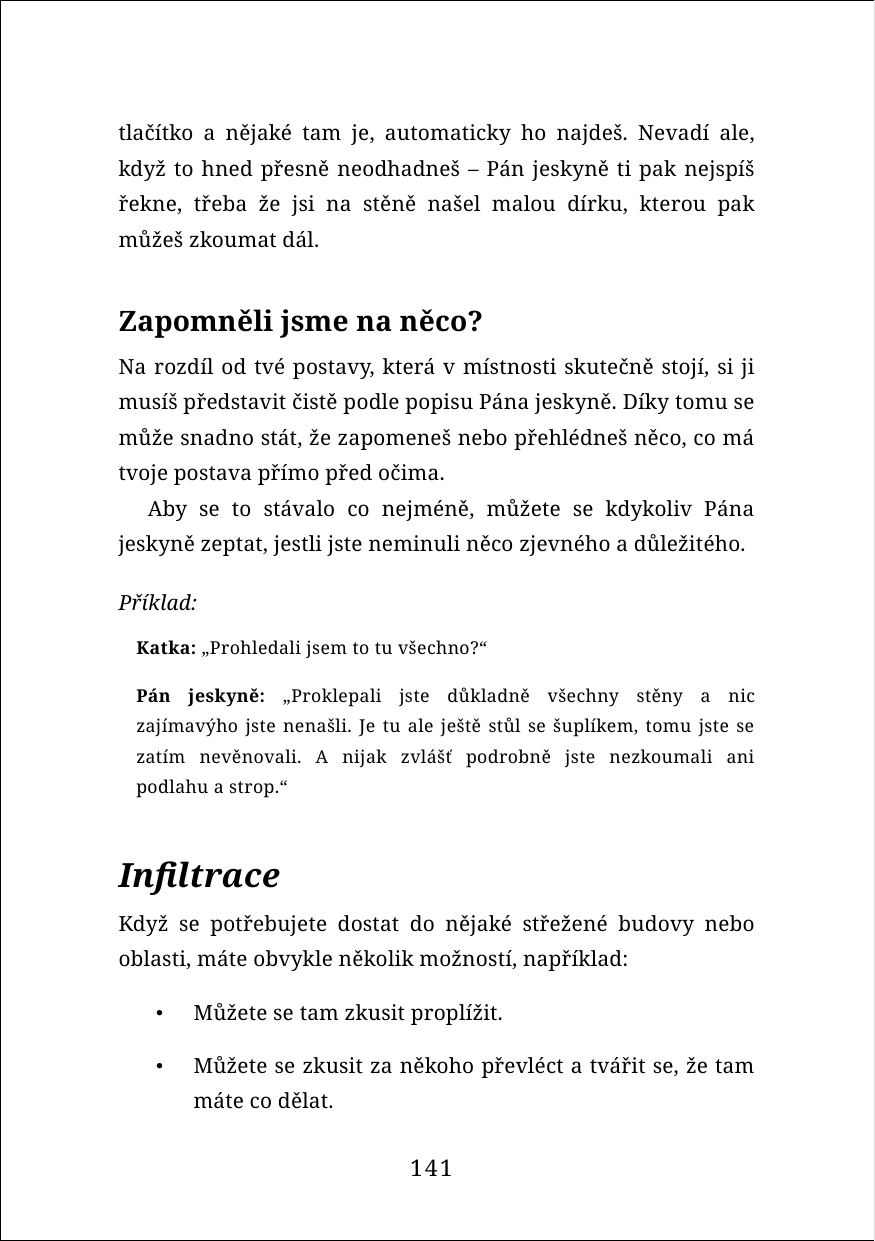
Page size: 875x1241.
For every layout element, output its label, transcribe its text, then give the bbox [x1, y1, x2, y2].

subtitle Zapomněli jsme na něco? [118, 302, 756, 340]
text Na rozdíl od tvé postavy, která v místnosti skutečně stojí, si ji musíš představit čistě podle popisu Pána jeskyně. Díky tomu se může snadno stát, že zapomeneš nebo přehlédneš něco, co má tvoje postava přímo před očima. Aby se to stávalo co nejméně, můžete se kdykoliv Pána jeskyně zeptat, jestli jste neminuli něco zjevného a důležitého. [118, 352, 756, 558]
text Pán jeskyně: „Proklepali jste důkladně všechny stěny a nic zajímavýho jste nenašli. Je tu ale ještě stůl se šuplíkem, tomu jste se zatím nevěnovali. A nijak zvlášť podrobně jste nezkoumali ani podlahu a strop.“ [136, 684, 756, 798]
list Můžete se zkusit za někoho převléct a tvářit se, že tam máte co dělat. [156, 1051, 756, 1115]
text Příklad: [118, 588, 756, 617]
text Katka: „Prohledali jsem to tu všechno?“ [136, 636, 756, 660]
text Když se potřebujete dostat do nějaké střežené budovy nebo oblasti, máte obvykle několik možností, například: [118, 909, 756, 973]
list Můžete se tam zkusit proplížit. [156, 998, 756, 1026]
subtitle Infiltrace [118, 852, 756, 897]
text tlačítko a nějaké tam je, automaticky ho najdeš. Nevadí ale, když to hned přesně neodhadneš – Pán jeskyně ti pak nejspíš řekne, třeba že jsi na stěně našel malou dírku, kterou pak můžeš zkoumat dál. [118, 118, 756, 253]
